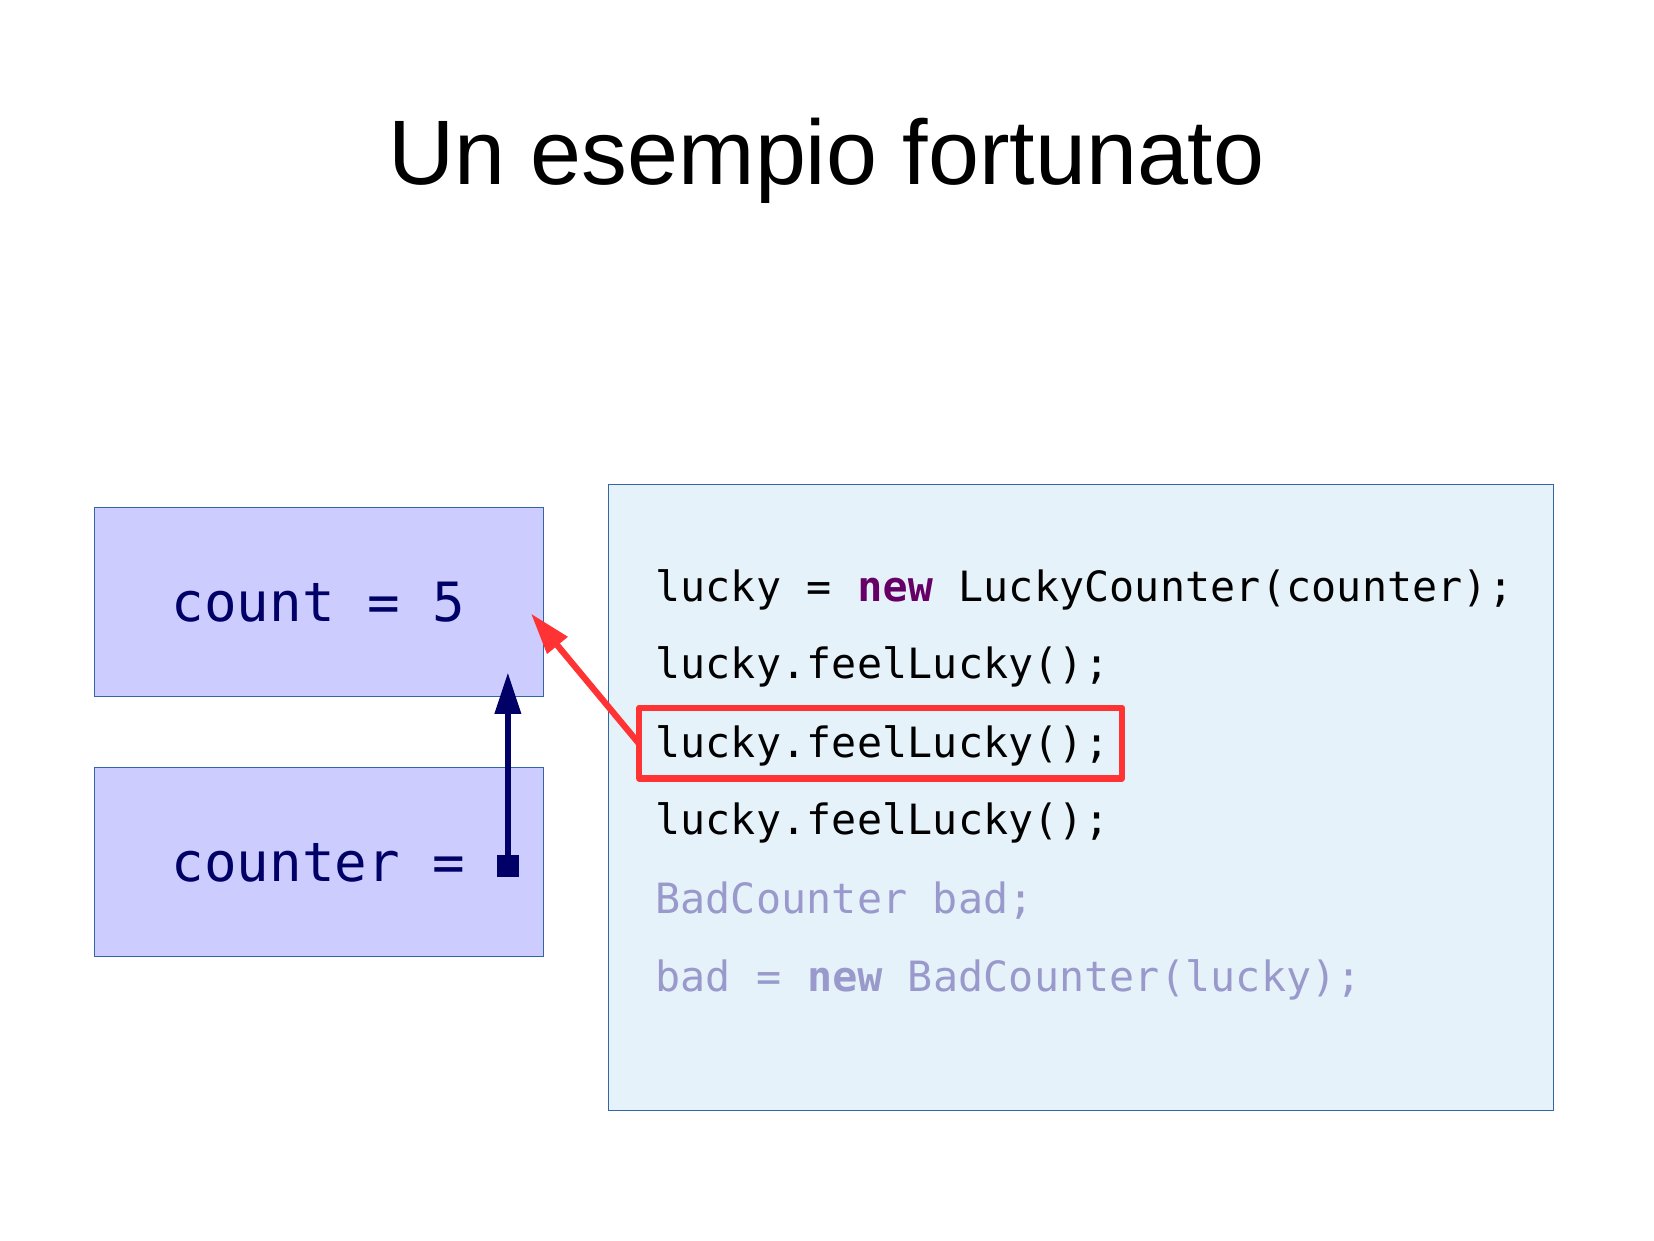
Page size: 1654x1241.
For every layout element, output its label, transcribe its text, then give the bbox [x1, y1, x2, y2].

text_box count = 5 [94, 507, 544, 697]
text_box counter = [94, 767, 544, 957]
list lucky = new LuckyCounter(counter); lucky.feelLucky(); lucky.feelLucky(); lucky.feelLucky(); BadCounter bad; bad = new BadCounter(lucky); [608, 484, 1554, 1111]
list lucky = new LuckyCounter(counter); lucky.feelLucky(); lucky.feelLucky(); lucky.feelLucky(); BadCounter bad; bad = new BadCounter(lucky); [642, 711, 1119, 775]
title Un esempio fortunato [82, 49, 1571, 257]
